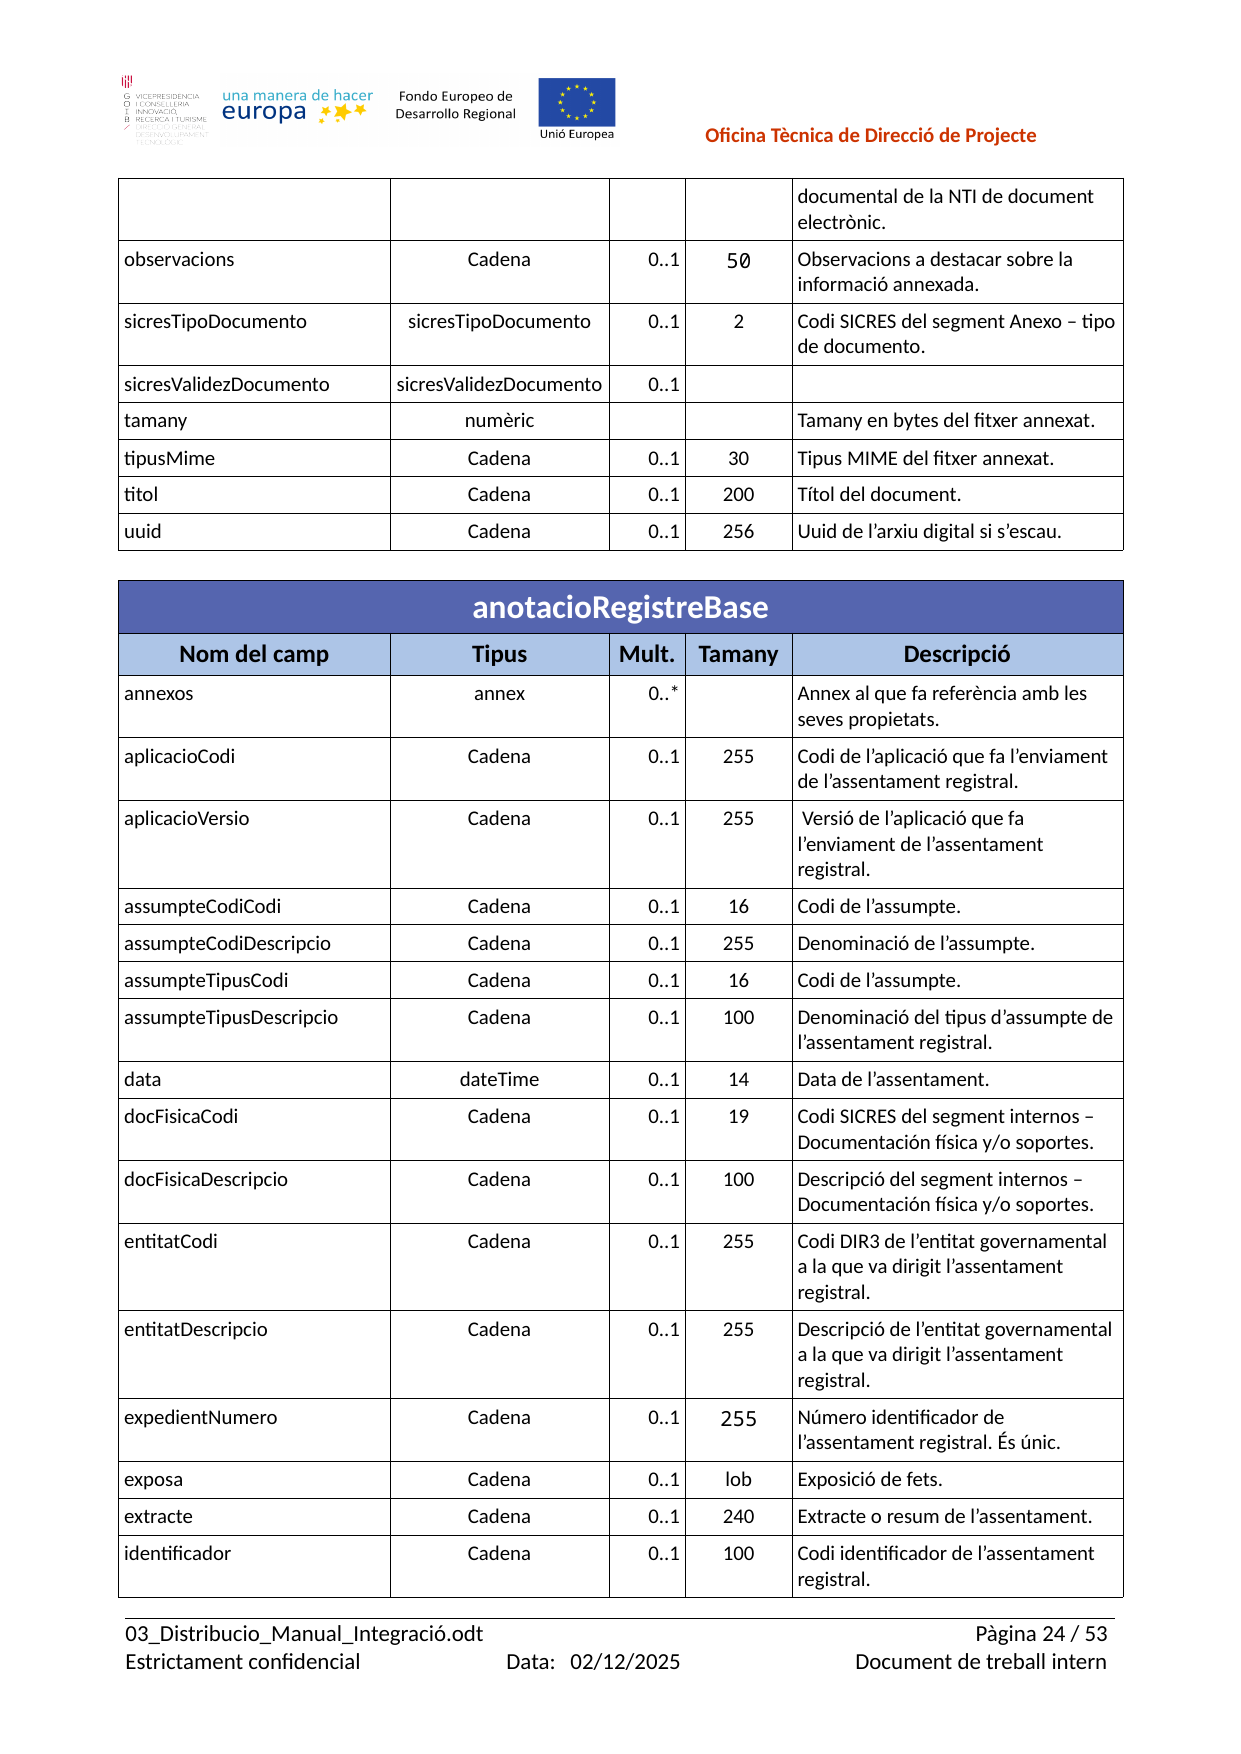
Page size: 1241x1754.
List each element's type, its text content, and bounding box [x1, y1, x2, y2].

table_cell assumpteCodiDescripcio [119, 925, 390, 961]
table_cell exposa [119, 1462, 390, 1497]
table_cell Cadena [391, 1099, 609, 1160]
table_cell Cadena [391, 889, 609, 924]
table_cell assumpteTipusCodi [119, 962, 390, 998]
table_cell uuid [119, 514, 390, 550]
table_cell 0..1 [610, 962, 685, 998]
table_cell Exposició de fets. [793, 1462, 1123, 1497]
table_cell titol [119, 477, 390, 513]
table_cell 19 [686, 1099, 792, 1160]
table_cell [793, 366, 1123, 402]
table_cell [610, 403, 685, 439]
table_cell 0..1 [610, 304, 685, 365]
table_cell 0..1 [610, 1536, 685, 1597]
table_cell Denominació de l’assumpte. [793, 925, 1123, 961]
table_cell assumpteCodiCodi [119, 889, 390, 924]
table_cell 255 [686, 1224, 792, 1310]
table_cell Cadena [391, 1499, 609, 1534]
table_cell Títol del document. [793, 477, 1123, 513]
table_cell 0..1 [610, 514, 685, 550]
table_cell [686, 179, 792, 240]
table_cell numèric [391, 403, 609, 439]
table_cell 100 [686, 1161, 792, 1222]
table_cell Nom del camp [119, 634, 390, 675]
table_cell 0..1 [610, 889, 685, 924]
table_cell 0..1 [610, 477, 685, 513]
table_cell Codi de l’assumpte. [793, 889, 1123, 924]
table_cell 255 [686, 1399, 792, 1461]
table_cell 200 [686, 477, 792, 513]
table_cell 0..1 [610, 925, 685, 961]
table_cell 30 [686, 440, 792, 476]
table_cell 256 [686, 514, 792, 550]
table_cell identificador [119, 1536, 390, 1597]
table_cell tamany [119, 403, 390, 439]
table_cell extracte [119, 1499, 390, 1534]
table_cell Data de l’assentament. [793, 1062, 1123, 1098]
table_cell docFisicaDescripcio [119, 1161, 390, 1222]
table_cell documental de la NTI de document electrònic. [793, 179, 1123, 240]
table_cell Cadena [391, 962, 609, 998]
table_cell dateTime [391, 1062, 609, 1098]
table_cell lob [686, 1462, 792, 1497]
table_cell Annex al que fa referència amb les seves propietats. [793, 676, 1123, 737]
table_cell 0..1 [610, 1311, 685, 1398]
table_cell sicresTipoDocumento [391, 304, 609, 365]
table_cell 255 [686, 801, 792, 887]
table_cell [686, 403, 792, 439]
table_cell Cadena [391, 1224, 609, 1310]
table_cell Cadena [391, 925, 609, 961]
table_cell Cadena [391, 801, 609, 887]
table_cell 0..1 [610, 1399, 685, 1461]
table_cell Codi identificador de l’assentament registral. [793, 1536, 1123, 1597]
table_cell entitatCodi [119, 1224, 390, 1310]
table_cell Descripció de l’entitat governamental a la que va dirigit l’assentament registral. [793, 1311, 1123, 1398]
table_cell Tipus [391, 634, 609, 675]
table_cell 0..* [610, 676, 685, 737]
table_cell Codi SICRES del segment internos – Documentación física y/o soportes. [793, 1099, 1123, 1160]
table_cell docFisicaCodi [119, 1099, 390, 1160]
table_cell 0..1 [610, 1224, 685, 1310]
table_cell aplicacioVersio [119, 801, 390, 887]
table_cell Codi SICRES del segment Anexo – tipo de documento. [793, 304, 1123, 365]
table_cell 16 [686, 889, 792, 924]
table_cell 0..1 [610, 1099, 685, 1160]
table_cell annexos [119, 676, 390, 737]
table_cell 255 [686, 925, 792, 961]
table_cell Observacions a destacar sobre la informació annexada. [793, 241, 1123, 302]
table_cell 0..1 [610, 1499, 685, 1534]
table_cell Cadena [391, 440, 609, 476]
table_cell 255 [686, 738, 792, 799]
table_cell Uuid de l’arxiu digital si s’escau. [793, 514, 1123, 550]
table_cell Cadena [391, 1161, 609, 1222]
table_cell Codi de l’assumpte. [793, 962, 1123, 998]
table_cell [610, 179, 685, 240]
table_cell 0..1 [610, 1462, 685, 1497]
table_cell Codi de l’aplicació que fa l’enviament de l’assentament registral. [793, 738, 1123, 799]
table_cell [686, 366, 792, 402]
table_cell assumpteTipusDescripcio [119, 999, 390, 1061]
table_cell sicresTipoDocumento [119, 304, 390, 365]
table_cell Denominació del tipus d’assumpte de l’assentament registral. [793, 999, 1123, 1061]
table_cell expedientNumero [119, 1399, 390, 1461]
table_cell 0..1 [610, 366, 685, 402]
table_cell Cadena [391, 738, 609, 799]
table_cell 0..1 [610, 241, 685, 302]
table_cell 2 [686, 304, 792, 365]
table_cell 0..1 [610, 1062, 685, 1098]
table_cell Número identificador de l’assentament registral. És únic. [793, 1399, 1123, 1461]
table_cell Cadena [391, 1536, 609, 1597]
table_cell Cadena [391, 1399, 609, 1461]
table_cell Descripció del segment internos – Documentación física y/o soportes. [793, 1161, 1123, 1222]
table_cell sicresValidezDocumento [391, 366, 609, 402]
table_cell Tipus MIME del fitxer annexat. [793, 440, 1123, 476]
table_cell Descripció [793, 634, 1123, 675]
table_cell [686, 676, 792, 737]
table_cell Versió de l’aplicació que fa l’enviament de l’assentament registral. [793, 801, 1123, 887]
table_cell Mult. [610, 634, 685, 675]
table_cell 0..1 [610, 1161, 685, 1222]
table_cell 0..1 [610, 738, 685, 799]
table_cell Cadena [391, 514, 609, 550]
table_cell 14 [686, 1062, 792, 1098]
table_cell data [119, 1062, 390, 1098]
table_cell annex [391, 676, 609, 737]
table_cell Cadena [391, 1311, 609, 1398]
table_cell 0..1 [610, 999, 685, 1061]
table_cell 240 [686, 1499, 792, 1534]
table_cell 50 [686, 241, 792, 302]
table_cell Cadena [391, 241, 609, 302]
table_cell 0..1 [610, 440, 685, 476]
table_cell Tamany [686, 634, 792, 675]
table_cell 100 [686, 999, 792, 1061]
table_cell Tamany en bytes del fitxer annexat. [793, 403, 1123, 439]
picture [118, 73, 213, 147]
table_cell Cadena [391, 1462, 609, 1497]
picture [219, 73, 621, 147]
table_cell tipusMime [119, 440, 390, 476]
table_cell aplicacioCodi [119, 738, 390, 799]
table_cell [391, 179, 609, 240]
table_cell [119, 179, 390, 240]
table_cell Extracte o resum de l’assentament. [793, 1499, 1123, 1534]
table_cell 100 [686, 1536, 792, 1597]
table_cell Cadena [391, 477, 609, 513]
table_cell Codi DIR3 de l’entitat governamental a la que va dirigit l’assentament registral. [793, 1224, 1123, 1310]
table_cell Cadena [391, 999, 609, 1061]
table_cell sicresValidezDocumento [119, 366, 390, 402]
table_header anotacioRegistreBase [119, 581, 1123, 633]
table_cell observacions [119, 241, 390, 302]
table_cell 255 [686, 1311, 792, 1398]
table_cell 16 [686, 962, 792, 998]
table_cell 0..1 [610, 801, 685, 887]
table_cell entitatDescripcio [119, 1311, 390, 1398]
